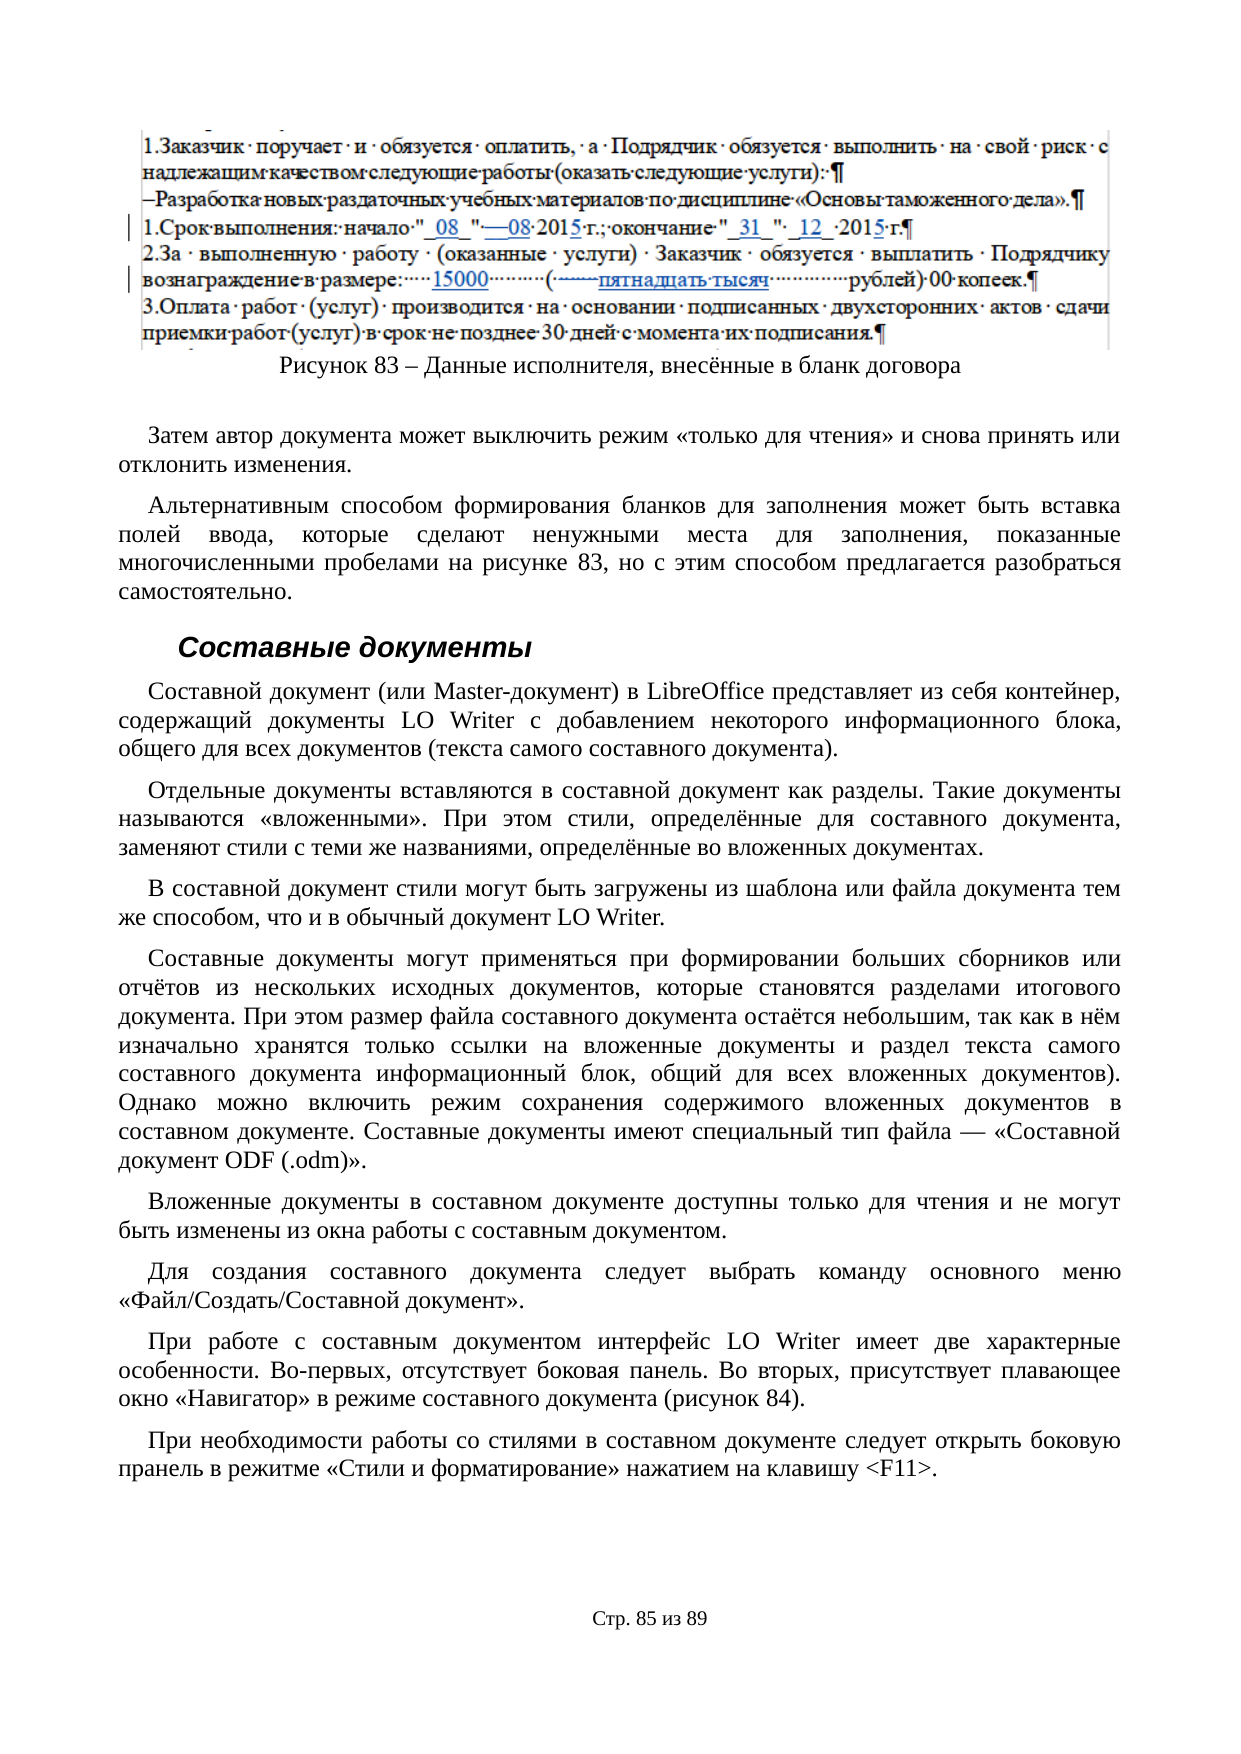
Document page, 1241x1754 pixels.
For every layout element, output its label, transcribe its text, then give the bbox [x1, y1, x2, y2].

text Затем автор документа может выключить режим «только для чтения» и снова принять или отклонить изменения. [118, 420, 1122, 477]
text Рисунок 83 – Данные исполнителя, внесённые в бланк договора [118, 350, 1122, 379]
text При необходимости работы со стилями в составном документе следует открыть боковую пранель в режитме «Стили и форматирование» нажатием на клавишу <F11>. [118, 1425, 1122, 1482]
text Составные документы могут применяться при формировании больших сборников или отчётов из нескольких исходных документов, которые становятся разделами итогового документа. При этом размер файла составного документа остаётся небольшим, так как в нём изначально хранятся только ссылки на вложенные документы и раздел текста самого составного документа информационный блок, общий для всех вложенных документов). Однако можно включить режим сохранения содержимого вложенных документов в составном документе. Составные документы имеют специальный тип файла — «Составной документ ODF (.odm)». [118, 943, 1122, 1173]
text При работе с составным документом интерфейс LO Writer имеет две характерные особенности. Во-первых, отсутствует боковая панель. Во вторых, присутствует плавающее окно «Навигатор» в режиме составного документа (рисунок 84). [118, 1326, 1122, 1412]
text В составной документ стили могут быть загружены из шаблона или файла документа тем же способом, что и в обычный документ LO Writer. [118, 873, 1122, 931]
text Альтернативным способом формирования бланков для заполнения может быть вставка полей ввода, которые сделают ненужными места для заполнения, показанные многочисленными пробелами на рисунке 83, но с этим способом предлагается разобраться самостоятельно. [118, 490, 1122, 605]
text Вложенные документы в составном документе доступны только для чтения и не могут быть изменены из окна работы с составным документом. [118, 1186, 1122, 1243]
text Составной документ (или Master-документ) в LibreOffice представляет из себя контейнер, содержащий документы LO Writer с добавлением некоторого информационного блока, общего для всех документов (текста самого составного документа). [118, 676, 1122, 762]
text Отдельные документы вставляются в составной документ как разделы. Такие документы называются «вложенными». При этом стили, определённые для составного документа, заменяют стили с теми же названиями, определённые во вложенных документах. [118, 775, 1122, 861]
subtitle Составные документы [118, 630, 1122, 663]
picture [118, 130, 1123, 350]
text Для создания составного документа следует выбрать команду основного меню «Файл/Создать/Составной документ». [118, 1256, 1122, 1313]
